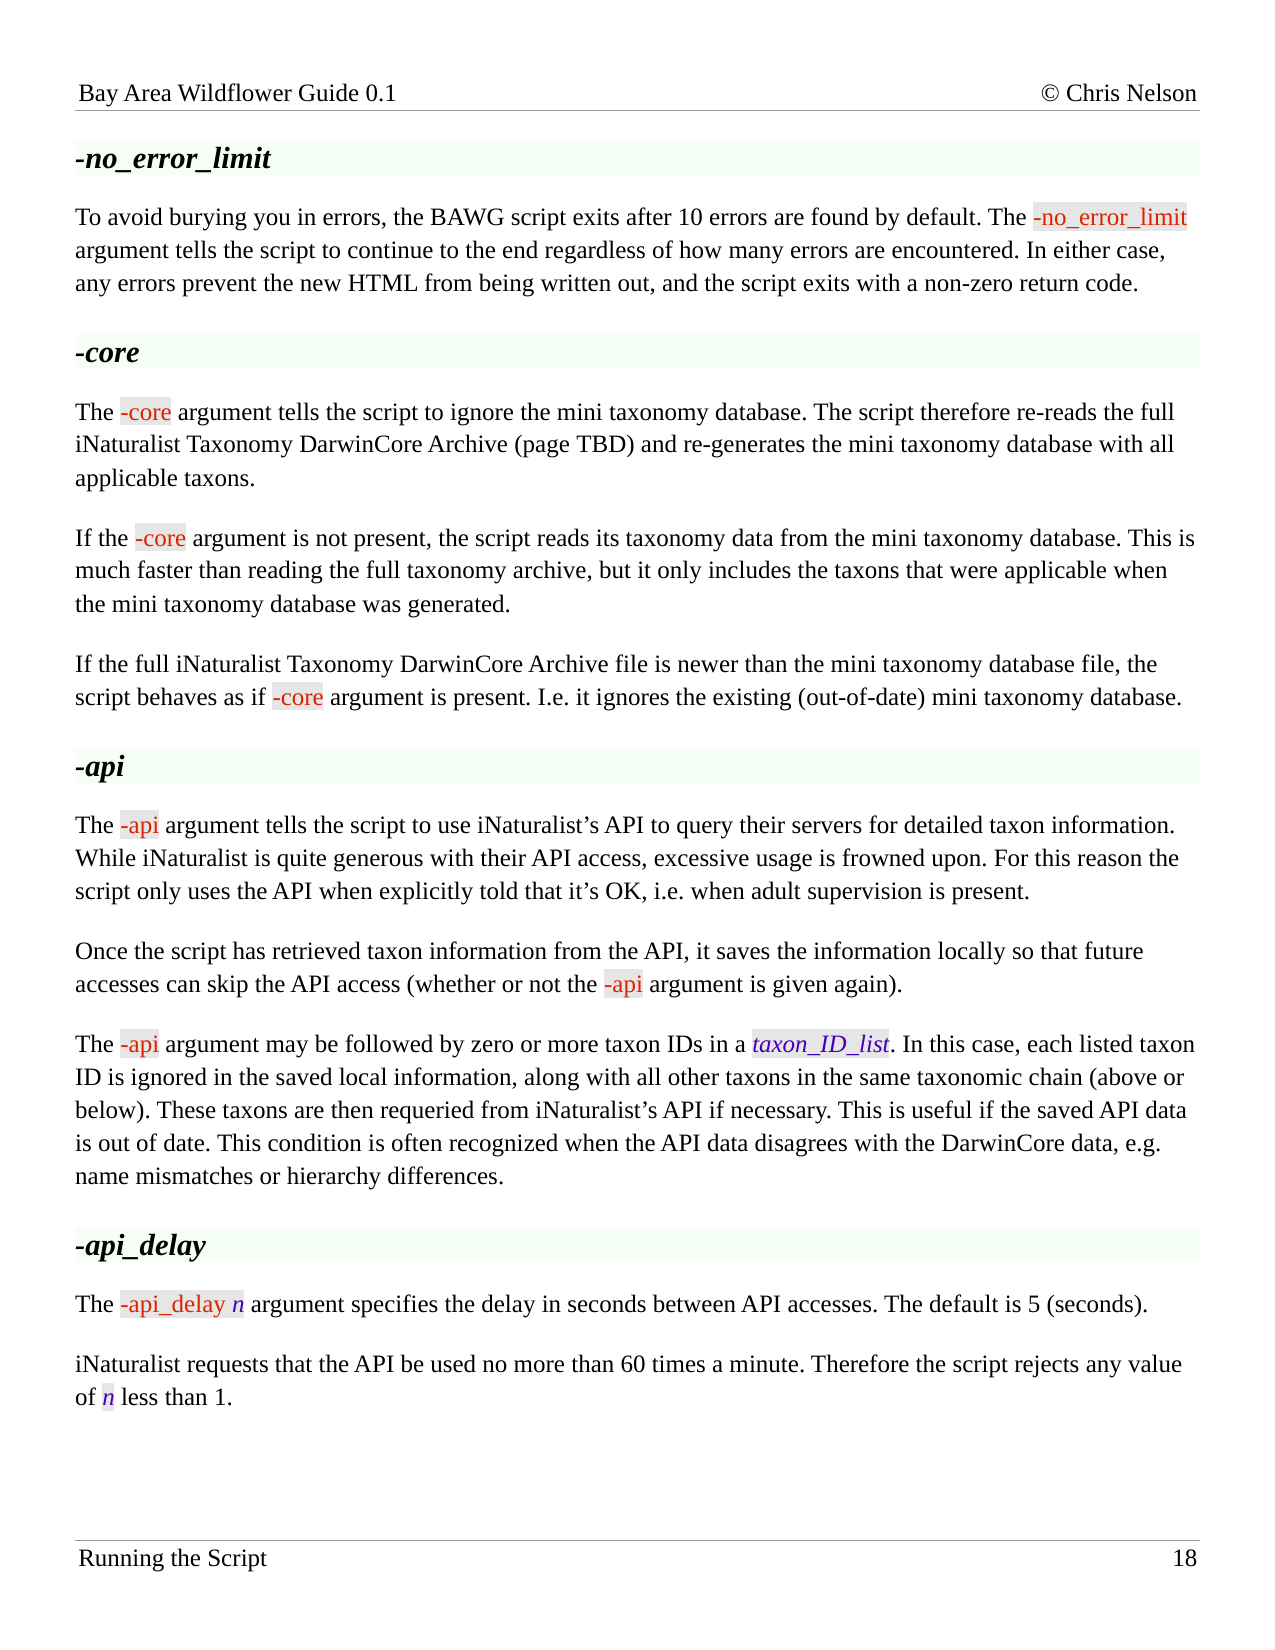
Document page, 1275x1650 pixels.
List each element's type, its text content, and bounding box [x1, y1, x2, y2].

text If the -core argument is not present, the script reads its taxonomy data from the mini taxonomy database. This is much faster than reading the full taxonomy archive, but it only includes the taxons that were applicable when the mini taxonomy database was generated. [75, 523, 1200, 617]
text The -core argument tells the script to ignore the mini taxonomy database. The script therefore re-reads the full iNaturalist Taxonomy DarwinCore Archive (page TBD) and re-generates the mini taxonomy database with all applicable taxons. [75, 397, 1200, 491]
text If the full iNaturalist Taxonomy DarwinCore Archive file is newer than the mini taxonomy database file, the script behaves as if -core argument is present. I.e. it ignores the existing (out-of-date) mini taxonomy database. [75, 649, 1200, 710]
text iNaturalist requests that the API be used no more than 60 times a minute. Therefore the script rejects any value of n less than 1. [75, 1349, 1200, 1411]
text The -api argument tells the script to use iNaturalist’s API to query their servers for detailed taxon information. While iNaturalist is quite generous with their API access, excessive usage is frowned upon. For this reason the script only uses the API when explicitly told that it’s OK, i.e. when adult supervision is present. [75, 810, 1200, 905]
subtitle -api_delay [75, 1227, 1200, 1262]
subtitle -api [75, 748, 1200, 783]
text The -api_delay n argument specifies the delay in seconds between API accesses. The default is 5 (seconds). [75, 1289, 1200, 1318]
text To avoid burying you in errors, the BAWG script exits after 10 errors are found by default. The ‑no_error_limit argument tells the script to continue to the end regardless of how many errors are encountered. In either case, any errors prevent the new HTML from being written out, and the script exits with a non-zero return code. [75, 202, 1200, 297]
text The -api argument may be followed by zero or more taxon IDs in a taxon_ID_list. In this case, each listed taxon ID is ignored in the saved local information, along with all other taxons in the same taxonomic chain (above or below). These taxons are then requeried from iNaturalist’s API if necessary. This is useful if the saved API data is out of date. This condition is often recognized when the API data disagrees with the DarwinCore data, e.g. name mismatches or hierarchy differences. [75, 1029, 1200, 1190]
subtitle -core [75, 334, 1200, 369]
text Once the script has retrieved taxon information from the API, it saves the information locally so that future accesses can skip the API access (whether or not the -api argument is given again). [75, 936, 1200, 998]
subtitle -no_error_limit [75, 140, 1200, 175]
